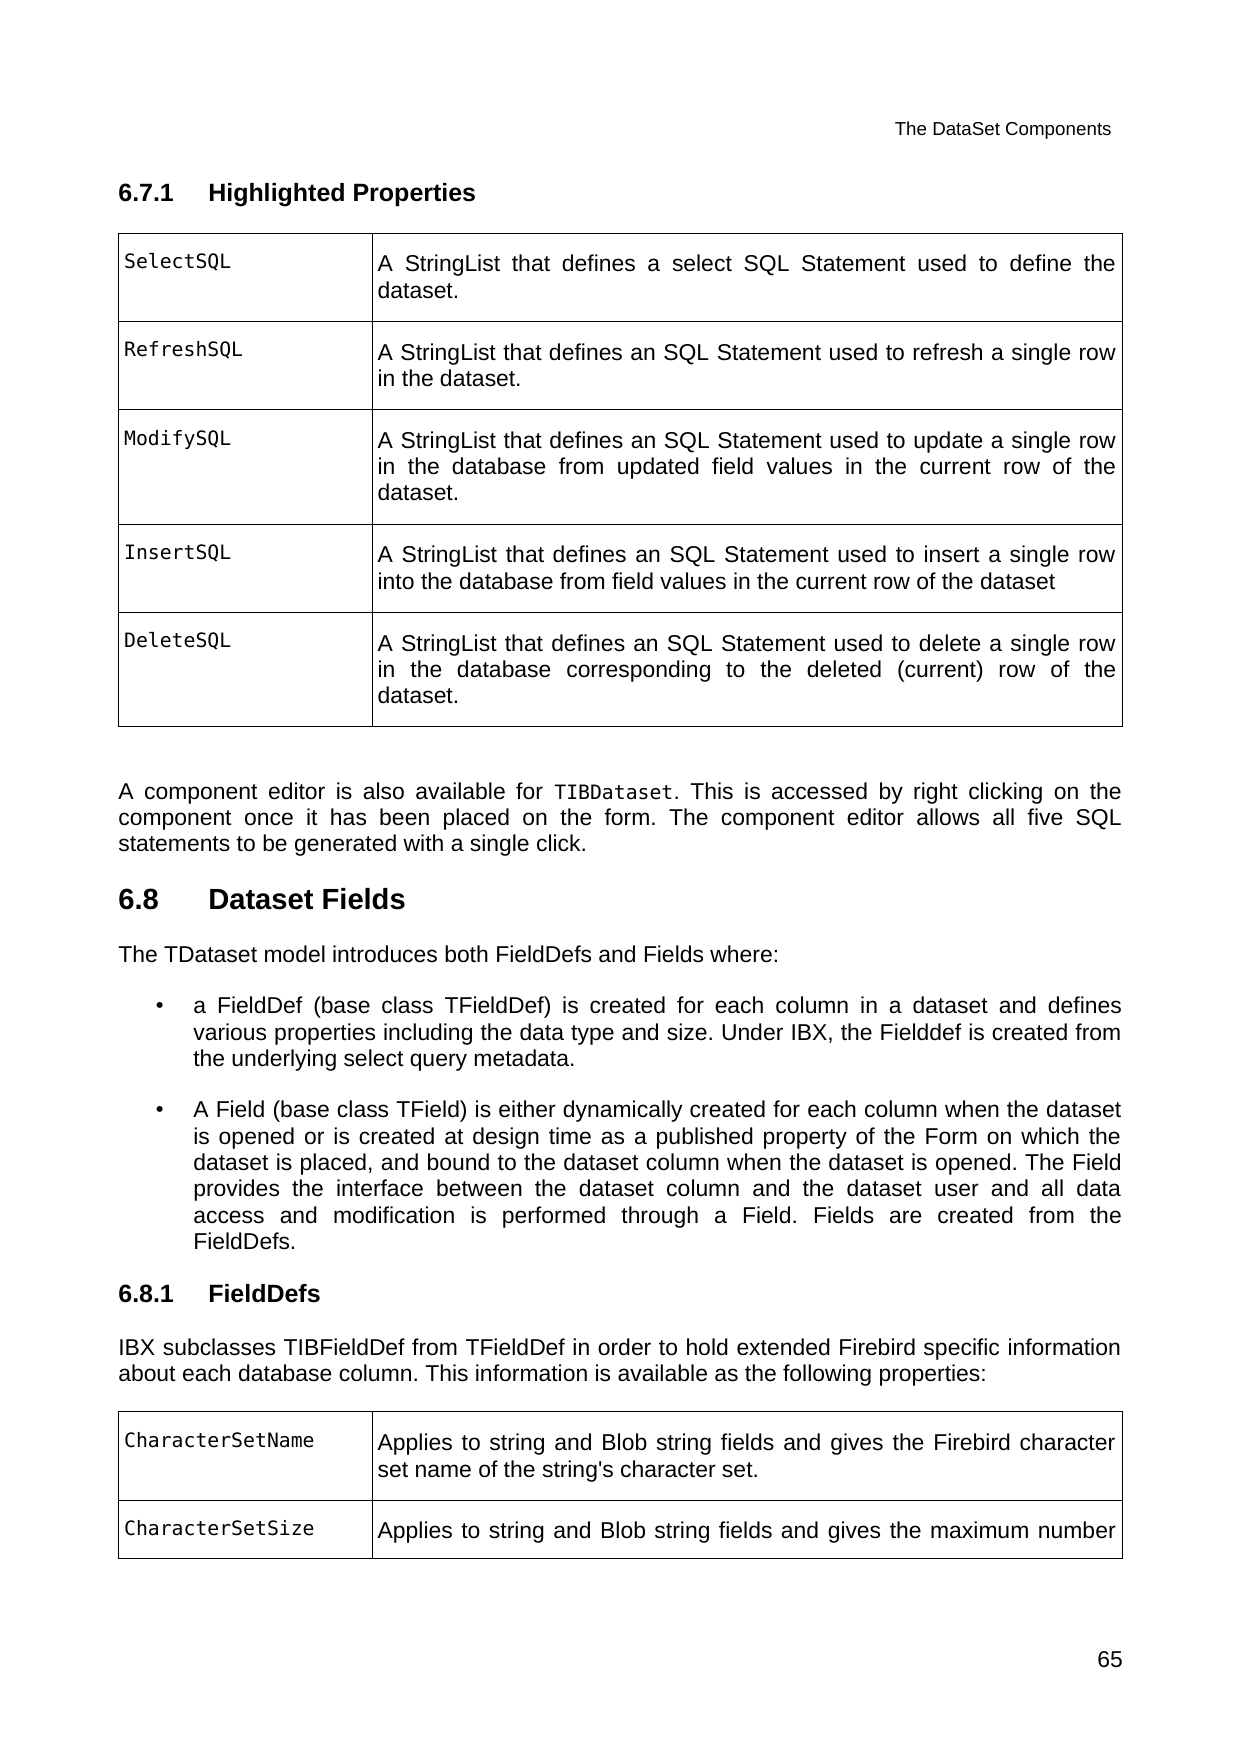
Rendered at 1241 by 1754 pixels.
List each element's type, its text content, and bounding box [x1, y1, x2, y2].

table_header Applies to string and Blob string fields and gives the Firebird character set name of the string's character set. [373, 1412, 1122, 1499]
table_header SelectSQL [119, 234, 372, 321]
table_header A StringList that defines a select SQL Statement used to define the dataset. [373, 234, 1122, 321]
table_cell Applies to string and Blob string fields and gives the maximum number [373, 1501, 1122, 1558]
subtitle Dataset Fields [118, 882, 1122, 915]
table_cell A StringList that defines an SQL Statement used to delete a single row in the database corresponding to the deleted (current) row of the dataset. [373, 613, 1122, 726]
text A component editor is also available for TIBDataset. This is accessed by right clicking on the component once it has been placed on the form. The component editor allows all five SQL statements to be generated with a single click. [118, 778, 1122, 857]
table_cell RefreshSQL [119, 322, 372, 409]
table_cell ModifySQL [119, 410, 372, 523]
table_cell A StringList that defines an SQL Statement used to refresh a single row in the dataset. [373, 322, 1122, 409]
table_header CharacterSetName [119, 1412, 372, 1499]
table_cell DeleteSQL [119, 613, 372, 726]
text The TDataset model introduces both FieldDefs and Fields where: [118, 941, 1122, 967]
list a FieldDef (base class TFieldDef) is created for each column in a dataset and defines various properties including the data type and size. Under IBX, the Fielddef is created from the underlying select query metadata. [156, 992, 1122, 1071]
table_cell InsertSQL [119, 525, 372, 612]
list A Field (base class TField) is either dynamically created for each column when the dataset is opened or is created at design time as a published property of the Form on which the dataset is placed, and bound to the dataset column when the dataset is opened. The Field provides the interface between the dataset column and the dataset user and all data access and modification is performed through a Field. Fields are created from the FieldDefs. [156, 1096, 1122, 1254]
table_cell A StringList that defines an SQL Statement used to update a single row in the database from updated field values in the current row of the dataset. [373, 410, 1122, 523]
subtitle Highlighted Properties [118, 178, 1122, 207]
table_cell CharacterSetSize [119, 1501, 372, 1558]
text IBX subclasses TIBFieldDef from TFieldDef in order to hold extended Firebird specific information about each database column. This information is available as the following properties: [118, 1334, 1122, 1386]
table_cell A StringList that defines an SQL Statement used to insert a single row into the database from field values in the current row of the dataset [373, 525, 1122, 612]
subtitle FieldDefs [118, 1279, 1122, 1308]
